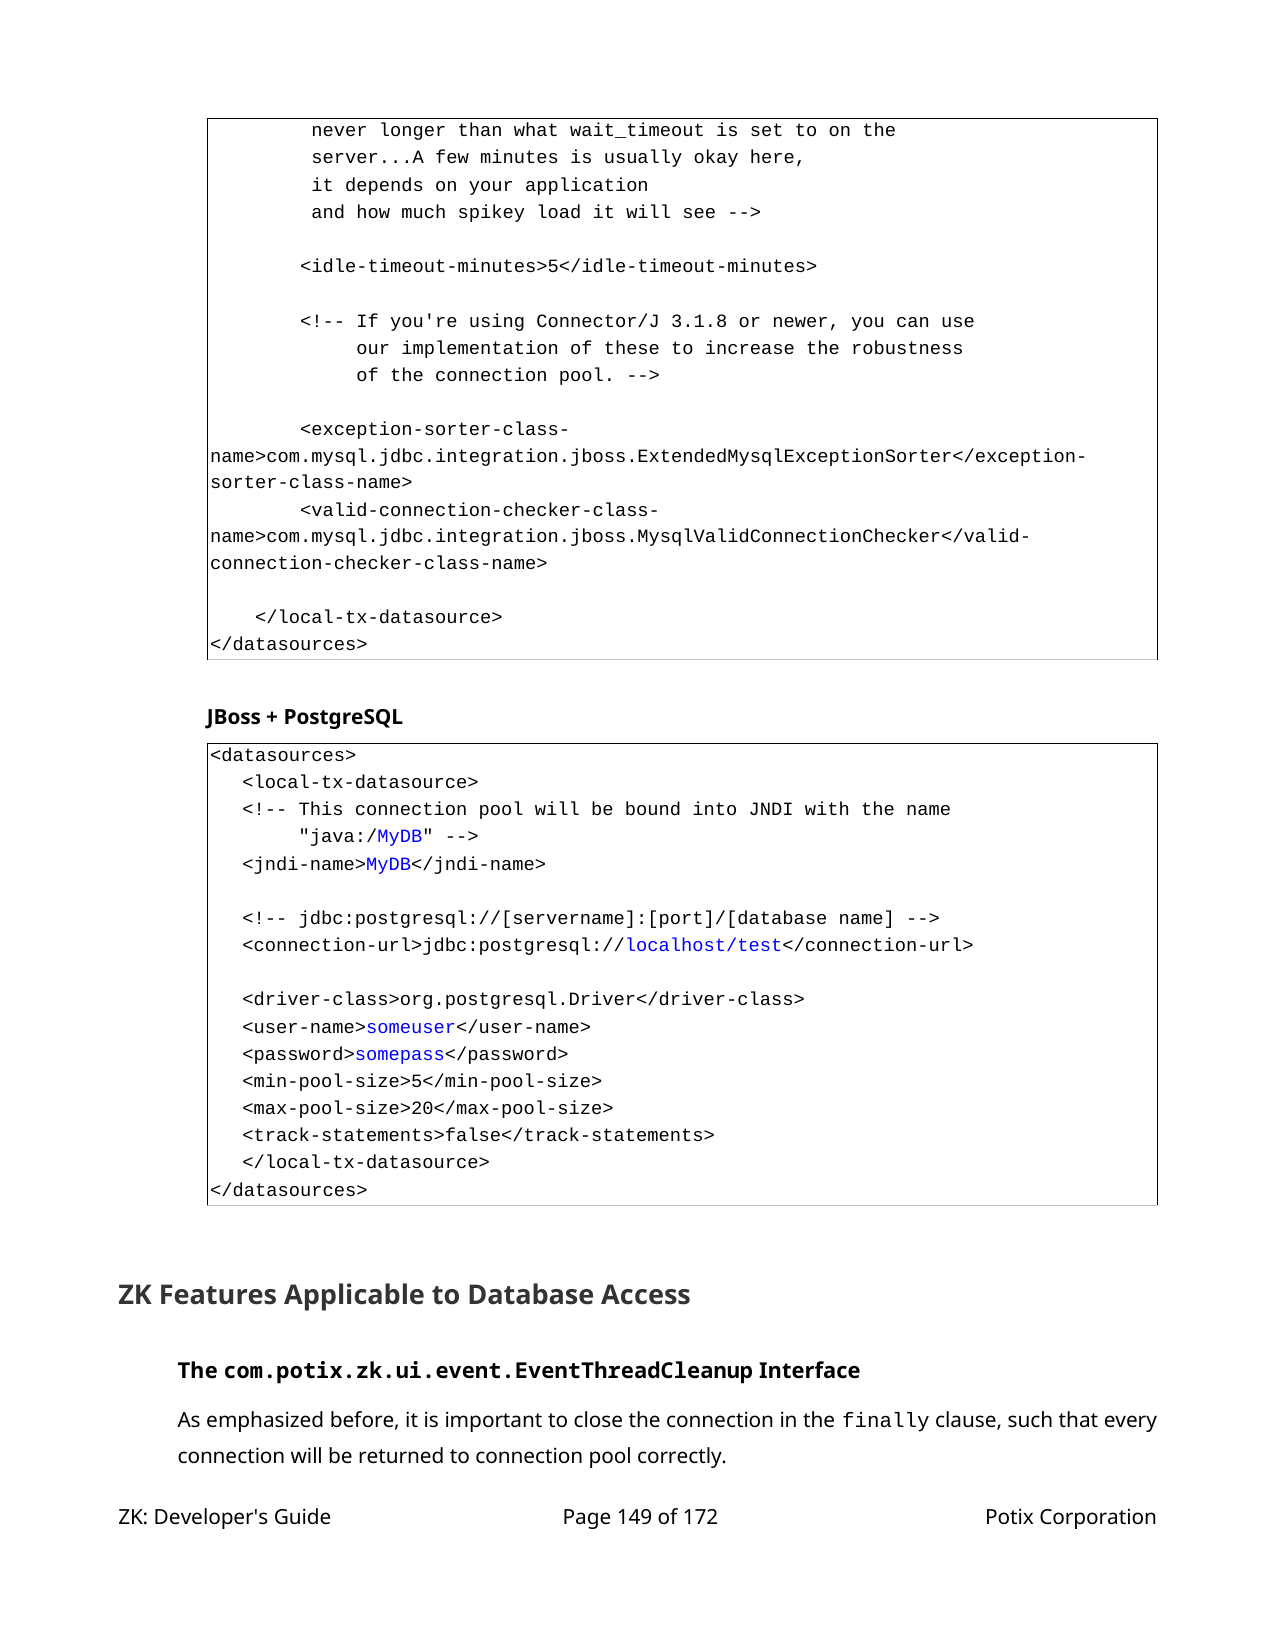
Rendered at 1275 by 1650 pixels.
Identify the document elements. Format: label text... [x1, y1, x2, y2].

text <datasources> [208, 744, 1157, 767]
text </datasources> [208, 1178, 1157, 1205]
text <valid-connection-checker-class-name>com.mysql.jdbc.integration.jboss.MysqlValidConnectionChecker</valid-connection-checker-class-name> [208, 497, 1157, 575]
text <!-- This connection pool will be bound into JNDI with the name [208, 797, 1157, 821]
text <track-statements>false</track-statements> [208, 1123, 1157, 1147]
subtitle JBoss + PostgreSQL [207, 702, 1157, 730]
text never longer than what wait_timeout is set to on the [208, 119, 1157, 142]
text <!-- jdbc:postgresql://[servername]:[port]/[database name] --> [208, 906, 1157, 930]
text <password>somepass</password> [208, 1042, 1157, 1066]
text server...A few minutes is usually okay here, [208, 145, 1157, 169]
text <local-tx-datasource> [208, 770, 1157, 794]
text <connection-url>jdbc:postgresql://localhost/test</connection-url> [208, 933, 1157, 957]
text of the connection pool. --> [208, 363, 1157, 387]
subtitle The com.potix.zk.ui.event.EventThreadCleanup Interface [177, 1355, 1157, 1385]
text <exception-sorter-class-name>com.mysql.jdbc.integration.jboss.ExtendedMysqlExceptionSorter</exception-sorter-class-name> [208, 417, 1157, 494]
text </local-tx-datasource> [208, 605, 1157, 629]
text <jndi-name>MyDB</jndi-name> [208, 851, 1157, 876]
text <idle-timeout-minutes>5</idle-timeout-minutes> [208, 254, 1157, 278]
text <max-pool-size>20</max-pool-size> [208, 1096, 1157, 1120]
subtitle ZK Features Applicable to Database Access [118, 1276, 1157, 1312]
text and how much spikey load it will see --> [208, 200, 1157, 224]
text <user-name>someuser</user-name> [208, 1014, 1157, 1039]
text <driver-class>org.postgresql.Driver</driver-class> [208, 987, 1157, 1012]
text As emphasized before, it is important to close the connection in the finally clause, such that every connection will be returned to connection pool correctly. [177, 1406, 1157, 1469]
text </datasources> [208, 632, 1157, 659]
text our implementation of these to increase the robustness [208, 336, 1157, 360]
text "java:/MyDB" --> [208, 824, 1157, 848]
text <!-- If you're using Connector/J 3.1.8 or newer, you can use [208, 308, 1157, 333]
text </local-tx-datasource> [208, 1150, 1157, 1175]
text it depends on your application [208, 172, 1157, 197]
text <min-pool-size>5</min-pool-size> [208, 1069, 1157, 1093]
